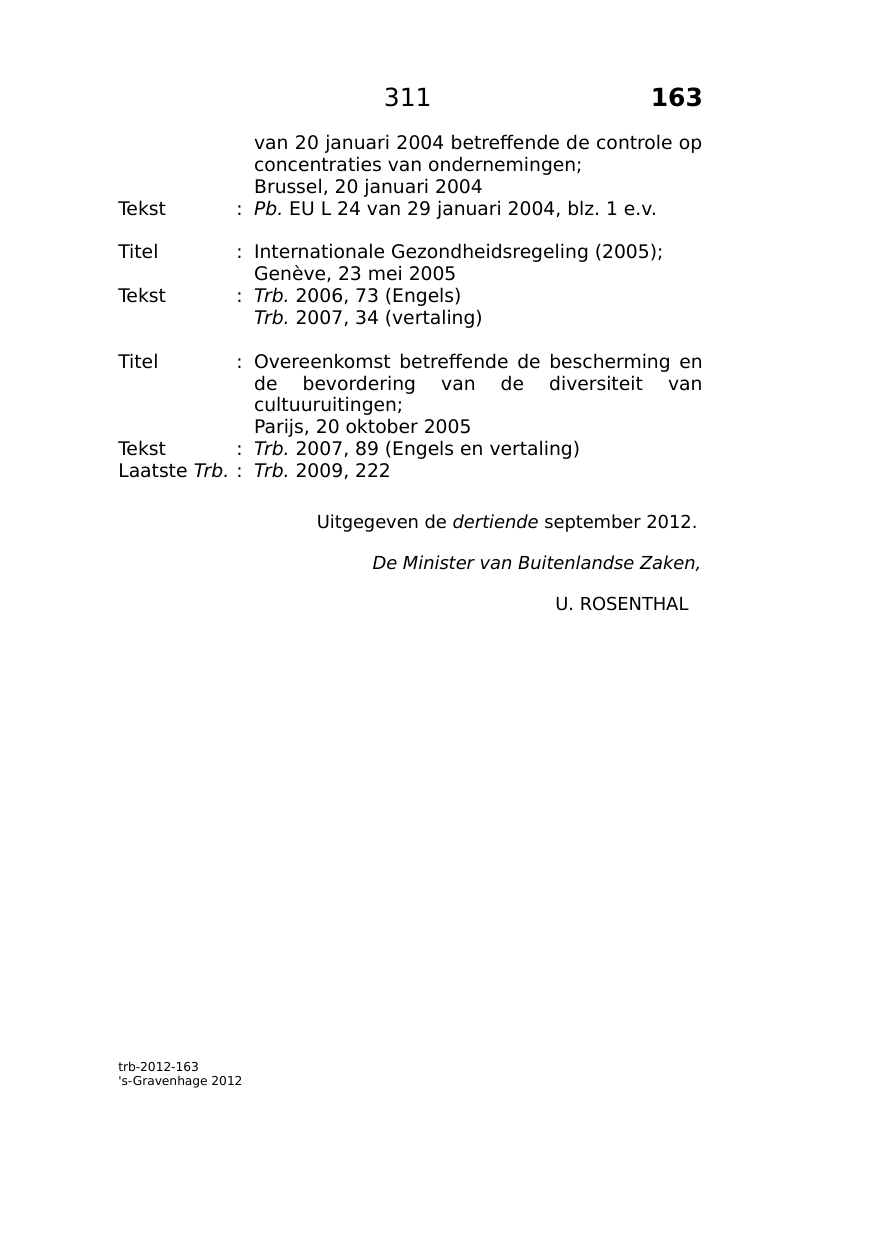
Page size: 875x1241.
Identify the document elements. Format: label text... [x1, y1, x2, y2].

table_cell [236, 329, 254, 351]
table_cell [236, 219, 254, 241]
table_cell Tekst [118, 438, 236, 460]
text 's-Gravenhage 2012 [118, 1074, 352, 1088]
table_cell : [236, 241, 254, 285]
table_cell : [236, 438, 254, 460]
text trb-2012-163 [118, 1060, 352, 1074]
table_cell [254, 219, 703, 241]
table_cell Trb. 2007, 89 (Engels en vertaling) [254, 438, 703, 460]
table_cell van 20 januari 2004 betreffende de controle op concentraties van ondernemingen; Brussel, 20 januari 2004 [254, 132, 703, 197]
table_cell [236, 132, 254, 197]
text Uitgegeven de dertiende september 2012. [118, 512, 703, 533]
table_cell : [236, 460, 254, 482]
table_cell Trb. 2006, 73 (Engels) Trb. 2007, 34 (vertaling) [254, 285, 703, 329]
table_cell Internationale Gezondheidsregeling (2005); Genève, 23 mei 2005 [254, 241, 703, 285]
table_cell Titel [118, 241, 236, 285]
table_cell [254, 329, 703, 351]
table_cell [118, 329, 236, 351]
table_cell [118, 219, 236, 241]
table_cell Overeenkomst betreffende de bescherming en de bevordering van de diversiteit van cultuuruitingen; Parijs, 20 oktober 2005 [254, 351, 703, 438]
table_cell Pb. EU L 24 van 29 januari 2004, blz. 1 e.v. [254, 198, 703, 219]
table_cell Trb. 2009, 222 [254, 460, 703, 482]
table_cell Tekst [118, 198, 236, 219]
table_cell : [236, 351, 254, 438]
table_cell Tekst [118, 285, 236, 329]
text De Minister van Buitenlandse Zaken, U. ROSENTHAL [118, 553, 703, 615]
table_cell Laatste Trb. [118, 460, 236, 482]
table_cell : [236, 285, 254, 329]
table_cell Titel [118, 351, 236, 438]
table_cell [118, 132, 236, 197]
table_cell : [236, 198, 254, 219]
